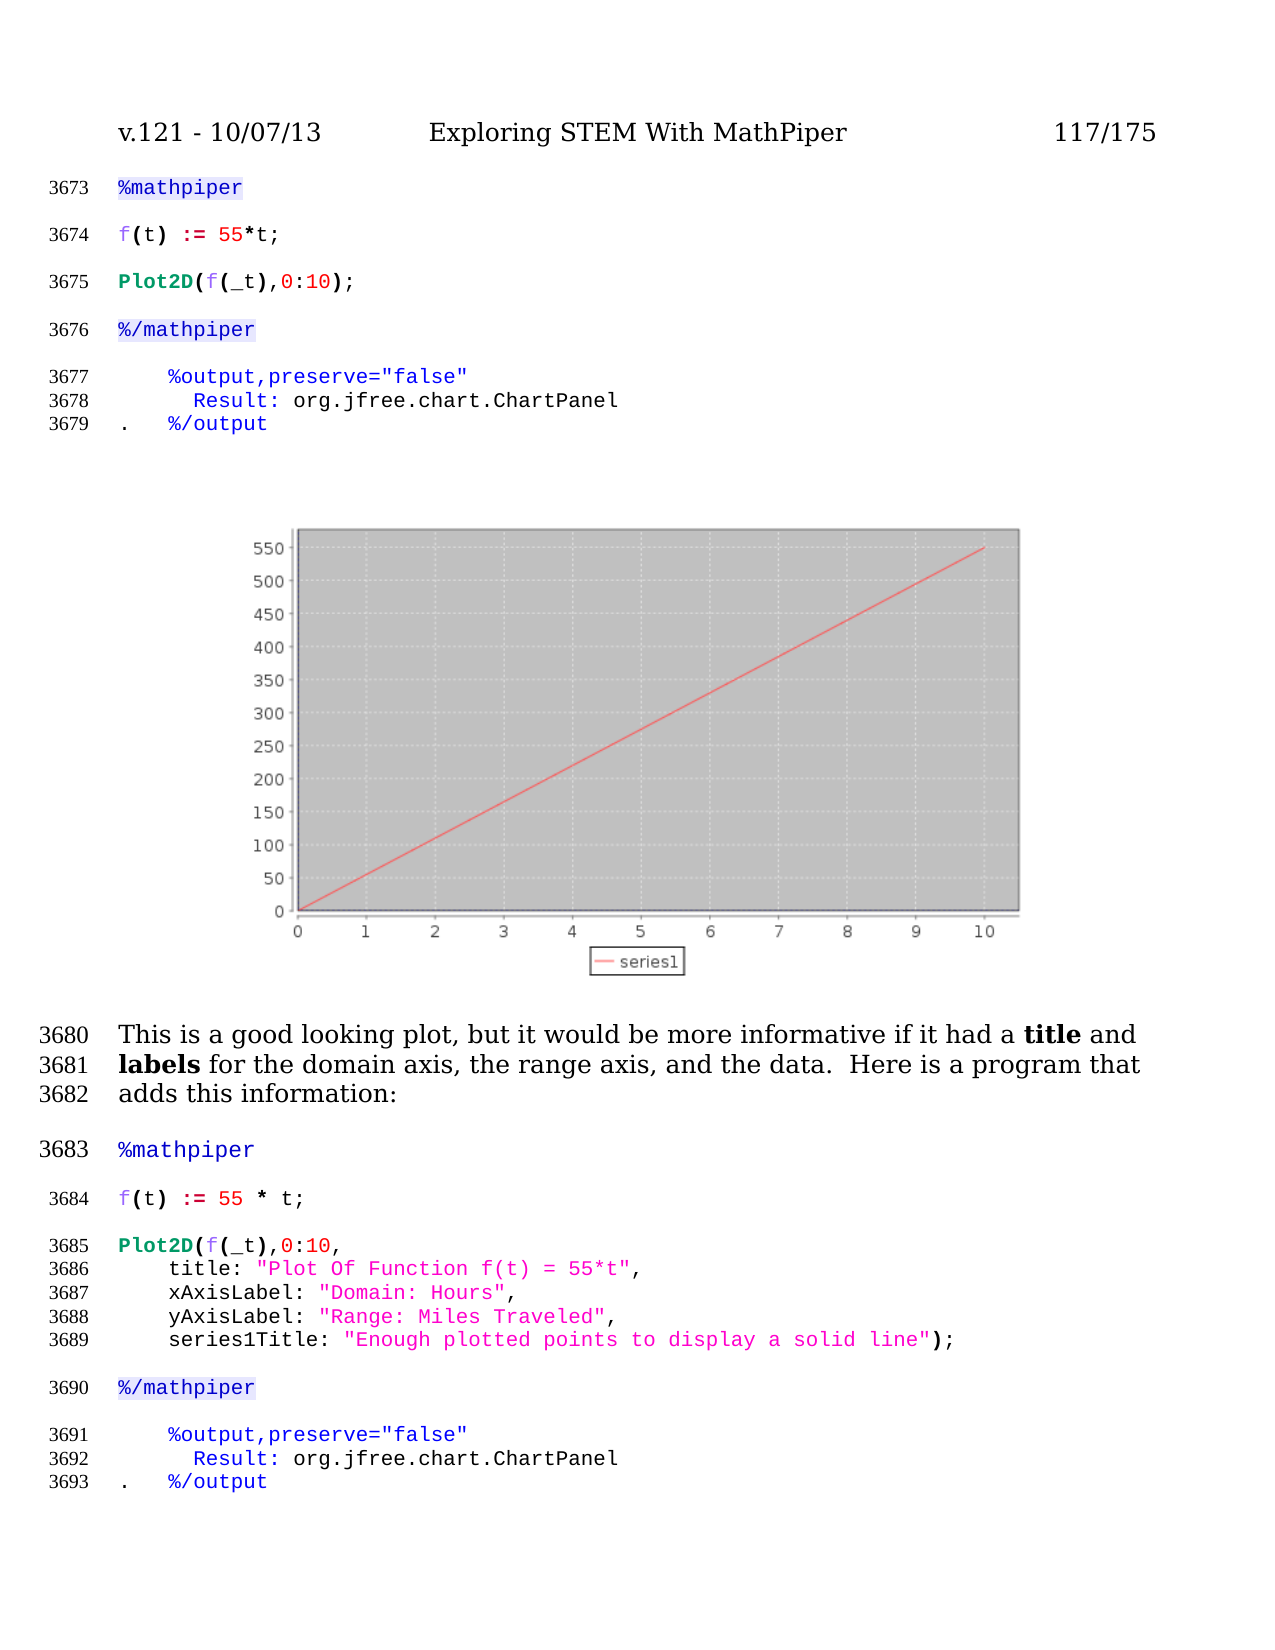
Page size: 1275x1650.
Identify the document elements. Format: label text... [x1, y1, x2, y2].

text %output,preserve="false" [118, 1424, 1157, 1448]
text Result: org.jfree.chart.ChartPanel [118, 389, 1157, 413]
text Result: org.jfree.chart.ChartPanel [118, 1448, 1157, 1471]
text series1Title: "Enough plotted points to display a solid line"); [118, 1329, 1157, 1353]
text %mathpiper [118, 177, 1157, 200]
text %/mathpiper [118, 319, 1157, 342]
text Plot2D(f(_t),0:10); [118, 271, 1157, 295]
text . %/output [118, 1471, 1157, 1495]
text f(t) := 55 * t; [118, 1187, 1157, 1211]
text This is a good looking plot, but it would be more informative if it had a title and labels for the domain axis, the range axis, and the data. Here is a program that adds this information: [118, 1020, 1157, 1108]
text %mathpiper [118, 1138, 1157, 1164]
text f(t) := 55*t; [118, 224, 1157, 248]
text . %/output [118, 413, 1157, 437]
picture [240, 519, 1035, 977]
text title: "Plot Of Function f(t) = 55*t", [118, 1258, 1157, 1282]
text Plot2D(f(_t),0:10, [118, 1235, 1157, 1258]
text xAxisLabel: "Domain: Hours", [118, 1282, 1157, 1306]
text %output,preserve="false" [118, 366, 1157, 389]
text %/mathpiper [118, 1377, 1157, 1400]
text yAxisLabel: "Range: Miles Traveled", [118, 1306, 1157, 1329]
